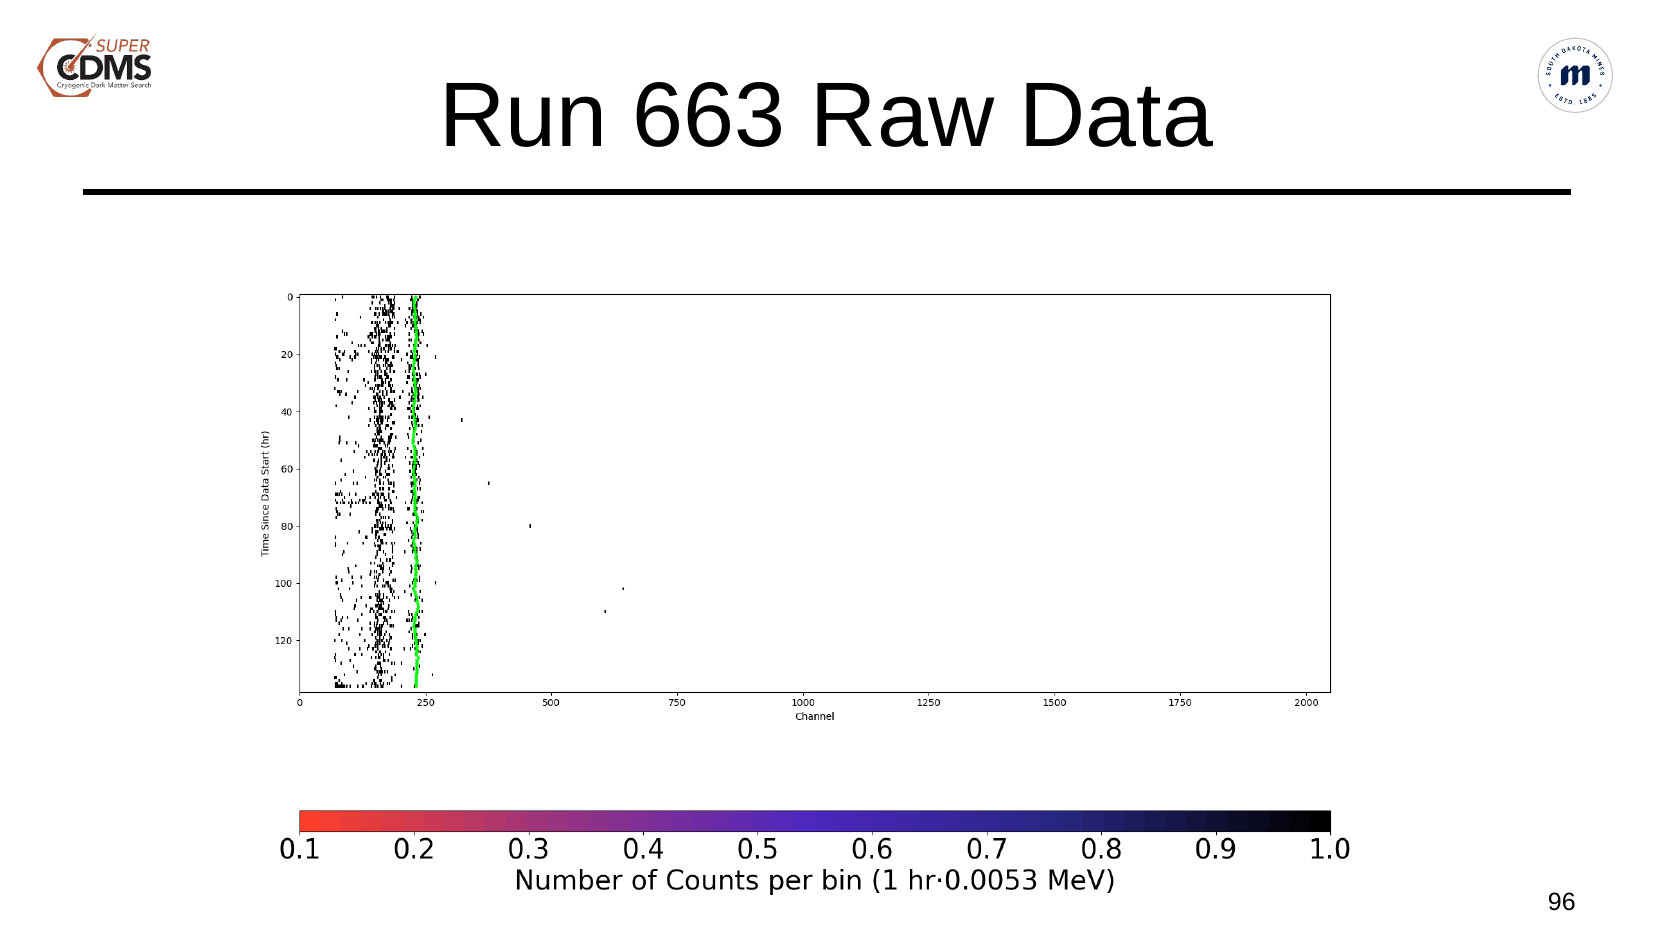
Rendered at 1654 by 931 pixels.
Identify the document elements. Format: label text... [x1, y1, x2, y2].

title Run 663 Raw Data [82, 37, 1571, 193]
picture [37, 32, 151, 97]
picture [133, 210, 1463, 908]
picture [1571, 37, 1613, 113]
